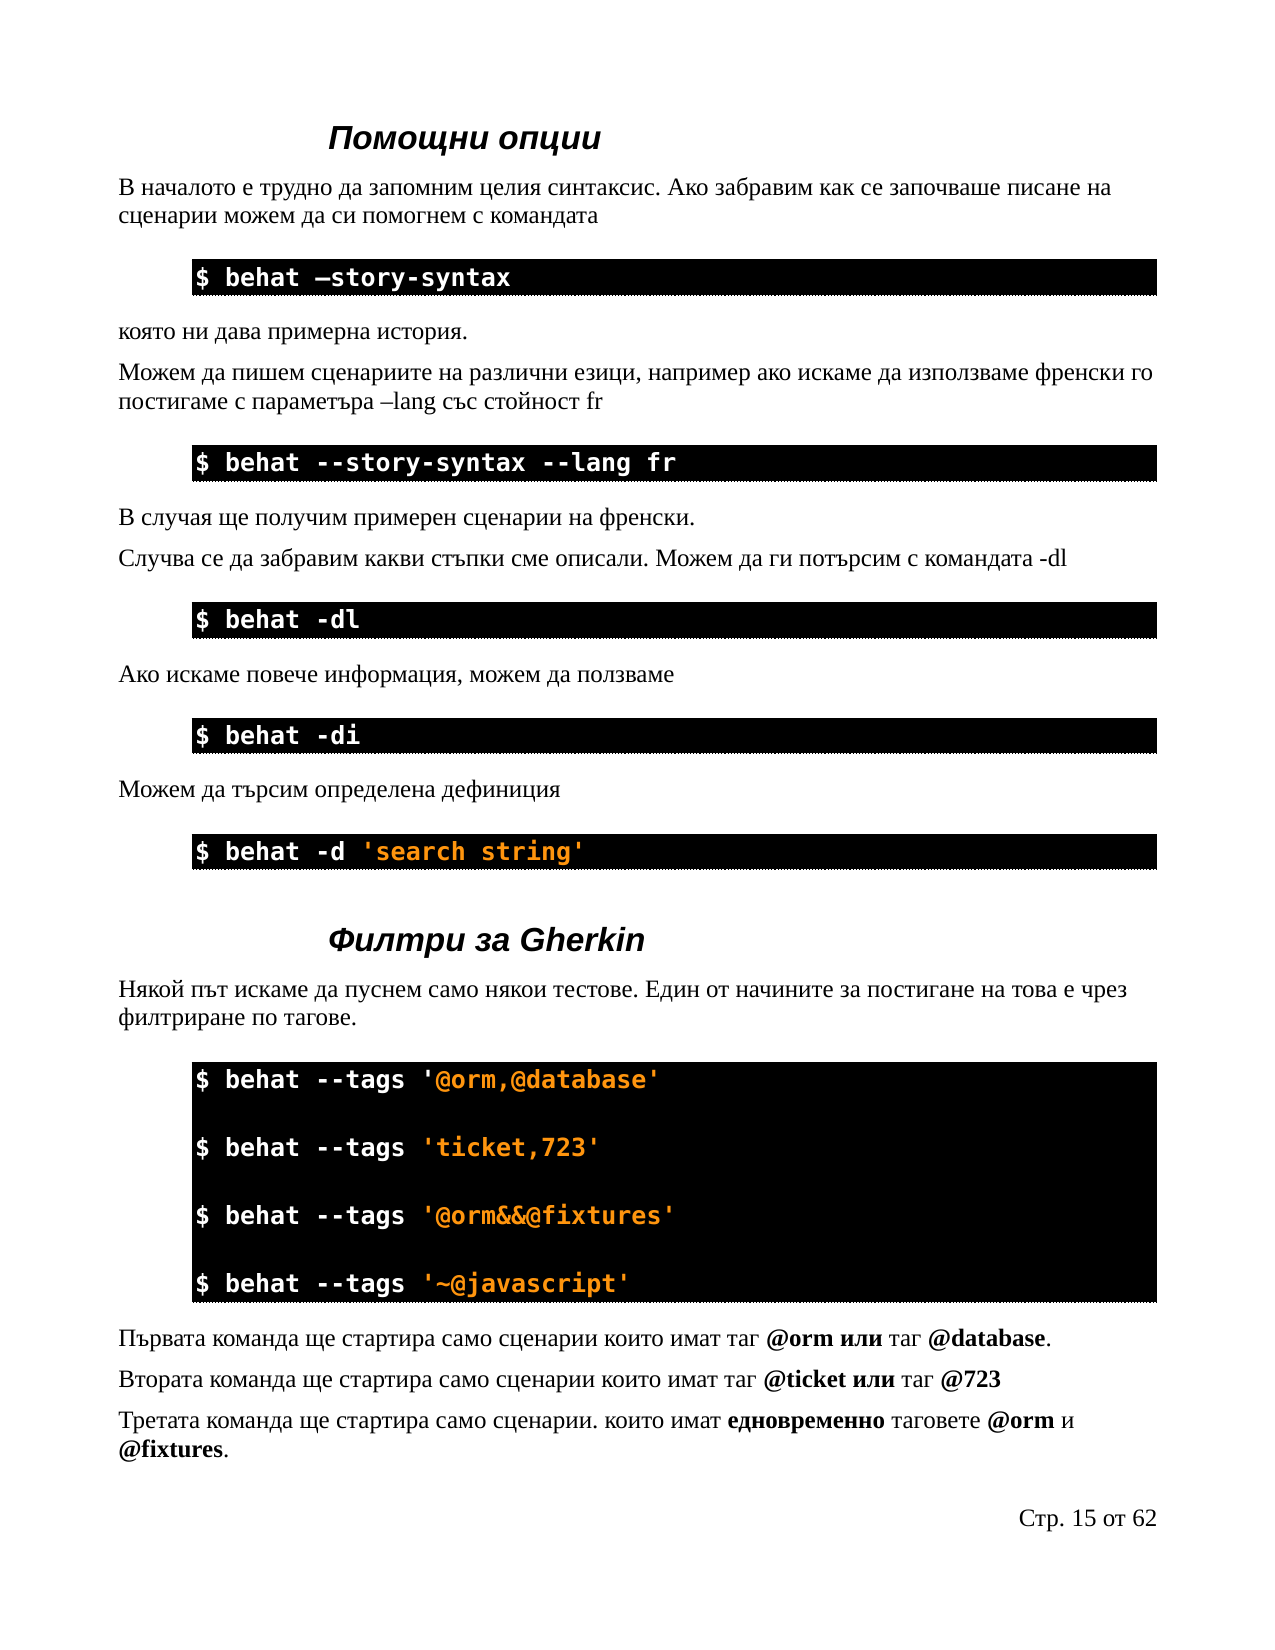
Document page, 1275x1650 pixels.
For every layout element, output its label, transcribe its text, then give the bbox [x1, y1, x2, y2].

text Можем да пишем сценариите на различни езици, например ако искаме да използваме френски го постигаме с параметъра –lang със стойност fr [118, 357, 1157, 415]
text В началото е трудно да запомним целия синтаксис. Ако забравим как се започваше писане на сценарии можем да си помогнем с командата [118, 172, 1157, 229]
text $ behat --tags '@orm,@database' [192, 1062, 1157, 1094]
text $ behat --tags '@orm&&@fixtures' [192, 1198, 1157, 1230]
text В случая ще получим примерен сценарии на френски. [118, 502, 1157, 531]
text $ behat –story-syntax [192, 259, 1157, 295]
text Случва се да забравим какви стъпки сме описали. Можем да ги потърсим с командата -dl [118, 543, 1157, 572]
text $ behat --tags '~@javascript' [192, 1266, 1157, 1302]
text Ако искаме повече информация, можем да ползваме [118, 659, 1157, 687]
text Втората команда ще стартира само сценарии които имат таг @ticket или таг @723 [118, 1364, 1157, 1393]
text Първата команда ще стартира само сценарии които имат таг @orm или таг @database. [118, 1323, 1157, 1352]
text Можем да търсим определена дефиниция [118, 774, 1157, 803]
text Някой път искаме да пуснем само някои тестове. Един от начините за постигане на това е чрез филтриране по тагове. [118, 974, 1157, 1031]
text $ behat -dl [192, 602, 1157, 638]
text $ behat -d 'search string' [192, 834, 1157, 869]
subtitle Помощни опции [328, 118, 1157, 157]
subtitle Филтри за Gherkin [328, 920, 1157, 959]
text $ behat --story-syntax --lang fr [192, 445, 1157, 481]
text $ behat -di [192, 718, 1157, 753]
text $ behat --tags 'ticket,723' [192, 1130, 1157, 1162]
text Третата команда ще стартира само сценарии. които имат едновременно таговете @orm и @fixtures. [118, 1405, 1157, 1463]
text която ни дава примерна история. [118, 316, 1157, 345]
